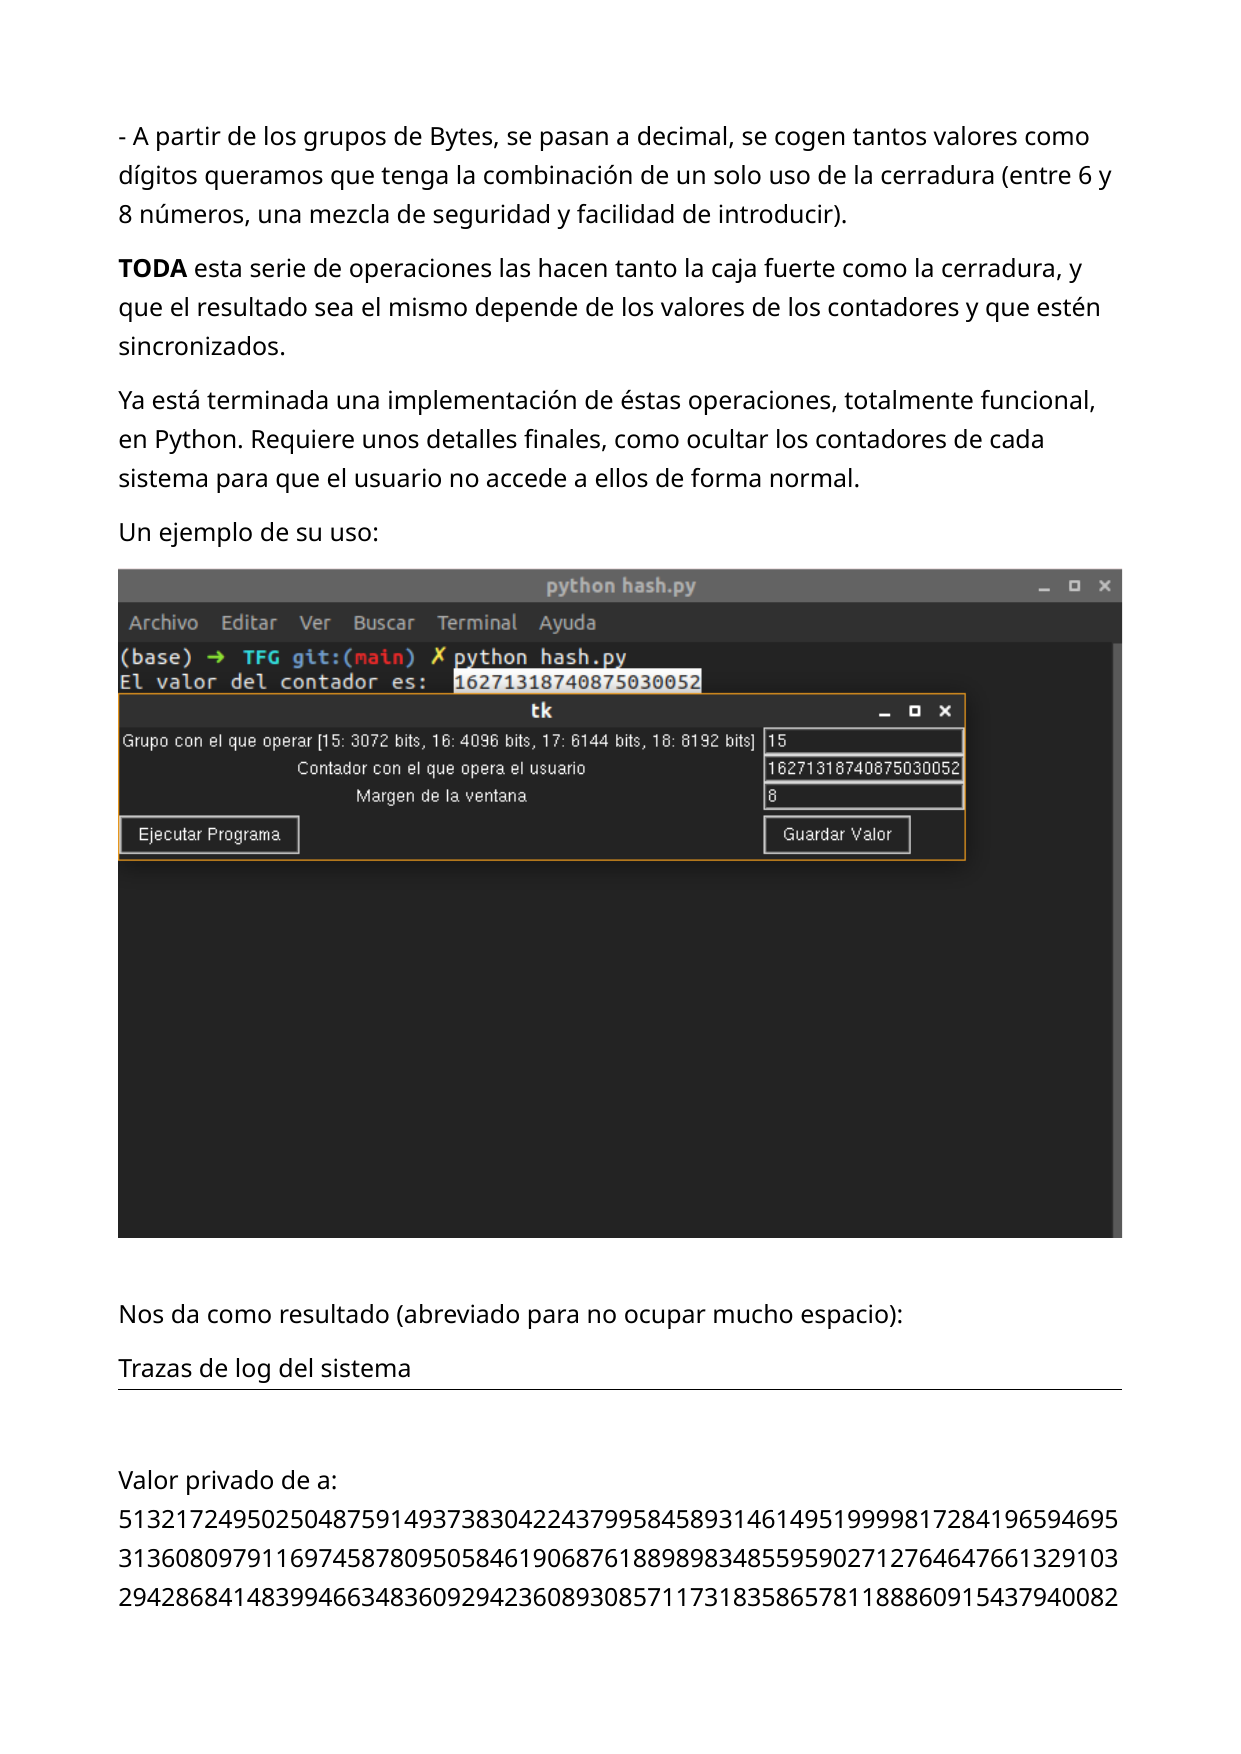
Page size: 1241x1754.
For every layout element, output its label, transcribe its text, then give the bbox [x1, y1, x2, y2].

text - A partir de los grupos de Bytes, se pasan a decimal, se cogen tantos valores como dígitos queramos que tenga la combinación de un solo uso de la cerradura (entre 6 y 8 números, una mezcla de seguridad y facilidad de introducir). [118, 118, 1122, 231]
picture [118, 568, 1123, 1238]
text Ya está terminada una implementación de éstas operaciones, totalmente funcional, en Python. Requiere unos detalles finales, como ocultar los contadores de cada sistema para que el usuario no accede a ellos de forma normal. [118, 382, 1122, 495]
text Un ejemplo de su uso: [118, 514, 1122, 548]
text Valor privado de a: 513217249502504875914937383042243799584589314614951999981728419659469531360809791169745878095058461906876188989834855959027127646476613291032942868414839946634836092942360893085711731835865781188860915437940082 [118, 1462, 1122, 1614]
text Trazas de log del sistema [118, 1350, 1122, 1389]
text TODA esta serie de operaciones las hacen tanto la caja fuerte como la cerradura, y que el resultado sea el mismo depende de los valores de los contadores y que estén sincronizados. [118, 250, 1122, 363]
text Nos da como resultado (abreviado para no ocupar mucho espacio): [118, 1297, 1122, 1331]
